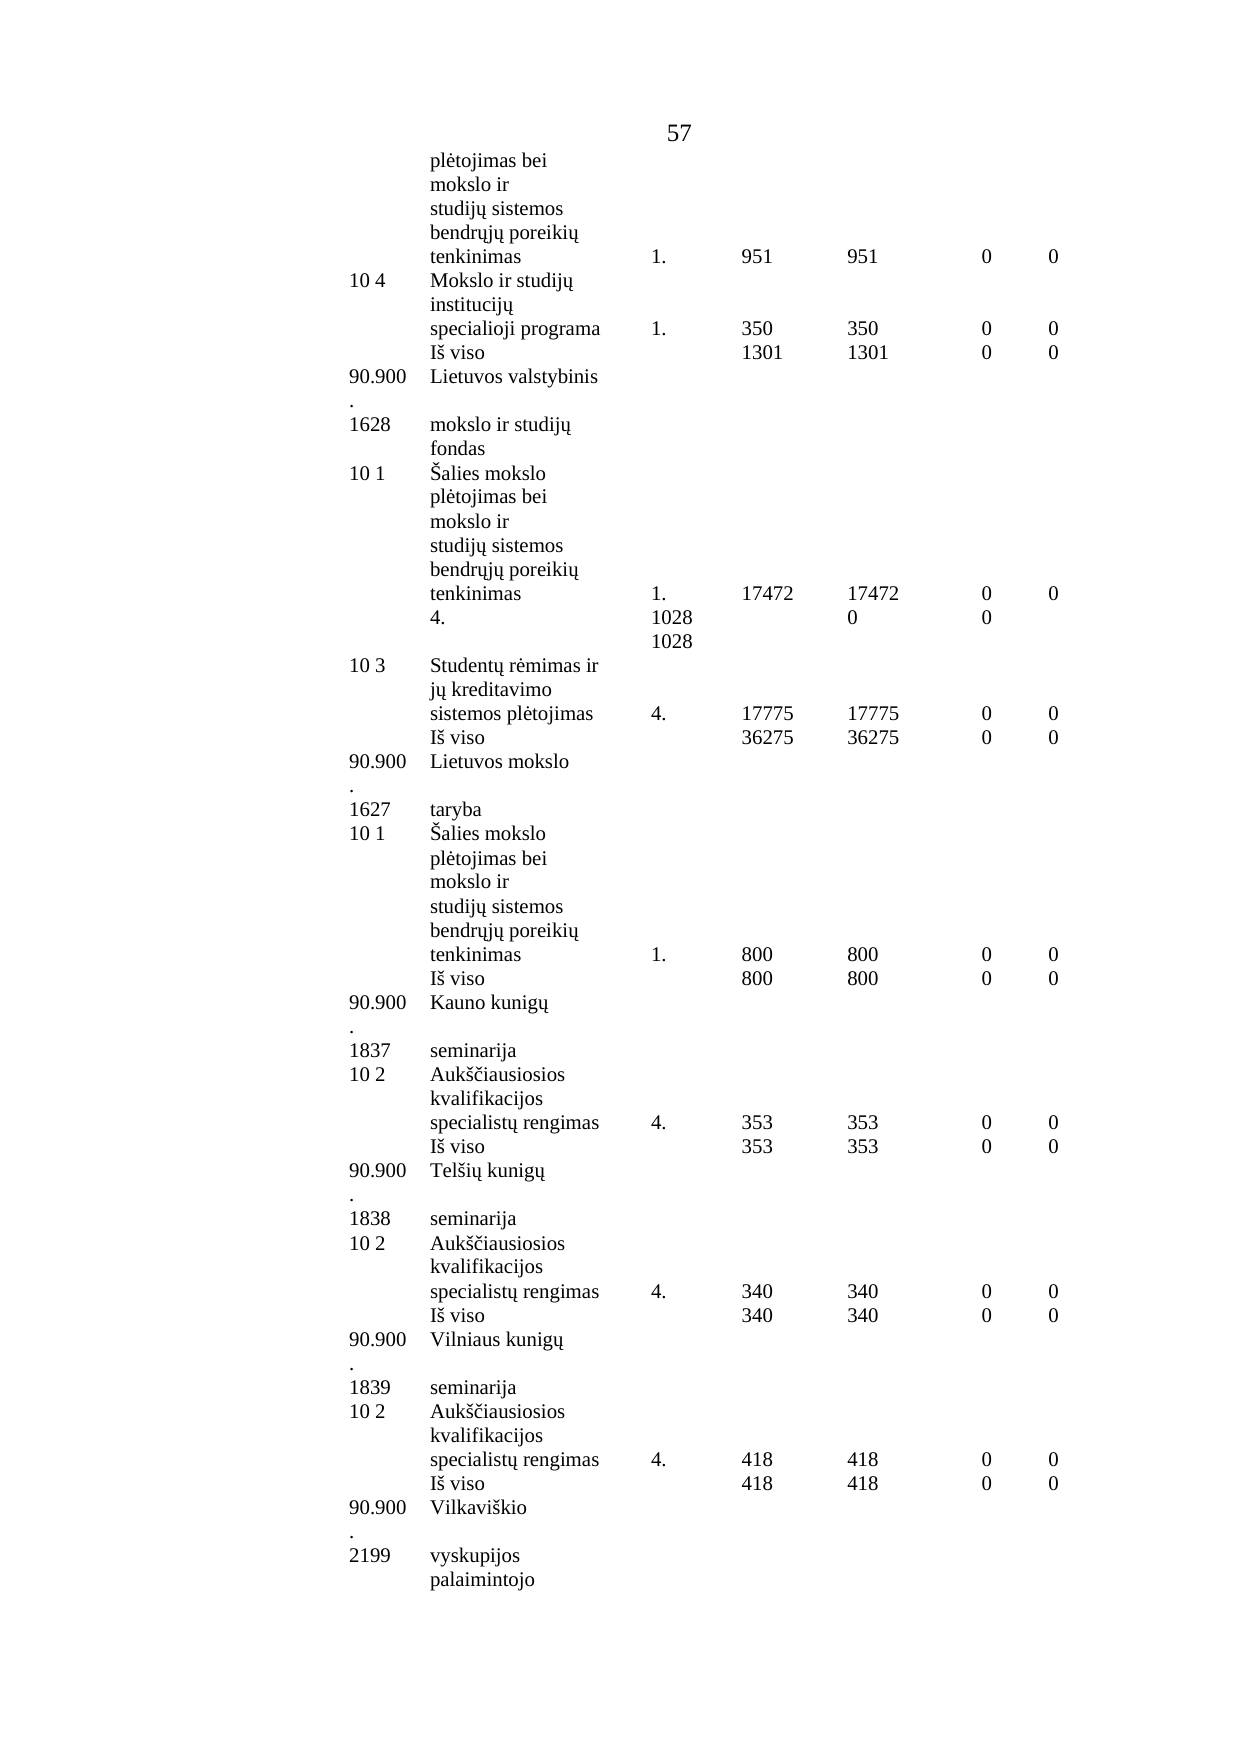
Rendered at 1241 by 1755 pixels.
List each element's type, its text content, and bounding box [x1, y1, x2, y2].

table_cell [177, 870, 338, 893]
table_cell Iš viso [419, 1471, 639, 1495]
table_cell [640, 1567, 730, 1591]
table_cell 1. [640, 244, 730, 268]
table_cell [640, 509, 730, 533]
table_cell 1628 [338, 412, 418, 436]
table_cell [640, 845, 730, 869]
table_cell [338, 966, 418, 990]
table_cell [338, 725, 418, 749]
table_cell [730, 653, 836, 677]
table_cell [970, 845, 1037, 869]
table_cell [177, 605, 338, 653]
table_cell studijų sistemos [419, 196, 639, 220]
table_cell taryba [419, 797, 639, 821]
table_cell [730, 1375, 836, 1399]
table_cell 36275 [836, 725, 970, 749]
table_cell [640, 268, 730, 292]
table_cell mokslo ir studijų [419, 412, 639, 436]
table_cell [836, 436, 970, 460]
table_cell [730, 412, 836, 436]
table_cell [836, 533, 970, 557]
table_cell [177, 244, 338, 268]
table_cell [730, 509, 836, 533]
table_cell [970, 1399, 1037, 1423]
table_cell [640, 870, 730, 893]
table_cell [338, 1567, 418, 1591]
table_cell 0 [836, 605, 970, 653]
table_cell [970, 172, 1037, 196]
table_cell 0 [1037, 701, 1181, 725]
table_cell 951 [836, 244, 970, 268]
table_cell [177, 1158, 338, 1206]
table_cell 800 [730, 942, 836, 966]
table_cell 0 [1037, 340, 1181, 364]
table_cell kvalifikacijos [419, 1423, 639, 1447]
table_cell [970, 1327, 1037, 1375]
table_cell [177, 1375, 338, 1399]
table_cell Iš viso [419, 340, 639, 364]
table_cell palaimintojo [419, 1567, 639, 1591]
table_cell [730, 1038, 836, 1062]
table_cell [1037, 1158, 1181, 1206]
table_cell [177, 749, 338, 797]
table_cell [836, 677, 970, 701]
table_cell [640, 821, 730, 845]
table_cell Vilkaviškio [419, 1495, 639, 1543]
table_cell [338, 340, 418, 364]
table_cell [177, 1206, 338, 1230]
table_cell [338, 677, 418, 701]
table_cell [1037, 1543, 1181, 1567]
table_cell Lietuvos valstybinis [419, 364, 639, 412]
table_cell [640, 1303, 730, 1327]
table_cell [177, 966, 338, 990]
table_cell [177, 412, 338, 436]
table_cell [970, 292, 1037, 316]
table_cell [640, 1423, 730, 1447]
table_cell [730, 677, 836, 701]
table_cell [177, 1327, 338, 1375]
table_cell [640, 797, 730, 821]
table_cell Aukščiausiosios [419, 1230, 639, 1254]
table_cell [730, 845, 836, 869]
table_cell 4. [640, 1279, 730, 1303]
table_cell [338, 918, 418, 942]
table_cell 90.900. [338, 749, 418, 797]
table_cell [640, 533, 730, 557]
table_cell [836, 268, 970, 292]
table_cell [836, 1086, 970, 1110]
table_cell [338, 1423, 418, 1447]
table_cell seminarija [419, 1206, 639, 1230]
table_cell [1037, 196, 1181, 220]
table_cell [970, 533, 1037, 557]
table_cell [970, 1206, 1037, 1230]
table_cell 0 [970, 605, 1037, 653]
table_cell Aukščiausiosios [419, 1062, 639, 1086]
table_cell [1037, 918, 1181, 942]
table_cell [970, 436, 1037, 460]
table_cell [836, 220, 970, 244]
table_cell specialistų rengimas [419, 1110, 639, 1134]
table_cell [730, 1423, 836, 1447]
table_cell [730, 292, 836, 316]
table_cell [1037, 1495, 1181, 1543]
table_cell [640, 292, 730, 316]
table_cell [177, 436, 338, 460]
table_cell 0 [970, 1279, 1037, 1303]
table_cell 0 [970, 1303, 1037, 1327]
table_cell 4. [640, 701, 730, 725]
table_cell [1037, 749, 1181, 797]
table_cell 2199 [338, 1543, 418, 1567]
table_cell [640, 148, 730, 172]
table_cell [730, 196, 836, 220]
table_cell [640, 364, 730, 412]
table_cell [730, 436, 836, 460]
table_cell 4. [419, 605, 639, 653]
table_cell [177, 653, 338, 677]
table_cell [1037, 653, 1181, 677]
table_cell [970, 220, 1037, 244]
table_cell Lietuvos mokslo [419, 749, 639, 797]
table_cell studijų sistemos [419, 894, 639, 918]
table_cell [177, 1279, 338, 1303]
table_cell specialistų rengimas [419, 1279, 639, 1303]
table_cell [640, 220, 730, 244]
table_cell [338, 316, 418, 340]
table_cell [836, 364, 970, 412]
table_cell 340 [730, 1279, 836, 1303]
table_cell [177, 581, 338, 605]
table_cell seminarija [419, 1038, 639, 1062]
table_cell [338, 1255, 418, 1278]
table_cell 4. [640, 1110, 730, 1134]
table_cell [970, 990, 1037, 1038]
table_cell [338, 605, 418, 653]
table_cell [640, 485, 730, 508]
table_cell [640, 557, 730, 581]
table_cell [1037, 1062, 1181, 1086]
table_cell [1037, 460, 1181, 484]
table_cell [177, 340, 338, 364]
table_cell [970, 1038, 1037, 1062]
table_cell [1037, 412, 1181, 436]
table_cell specialistų rengimas [419, 1447, 639, 1471]
table_cell [338, 581, 418, 605]
table_cell 800 [836, 942, 970, 966]
table_cell [730, 1543, 836, 1567]
table_cell [836, 148, 970, 172]
table_cell [730, 1495, 836, 1543]
table_cell 0 [970, 966, 1037, 990]
table_cell [1037, 990, 1181, 1038]
table_cell 800 [836, 966, 970, 990]
table_cell [338, 172, 418, 196]
table_cell [177, 1495, 338, 1543]
table_cell [640, 340, 730, 364]
table_cell [970, 1255, 1037, 1278]
table_cell [970, 364, 1037, 412]
table_cell kvalifikacijos [419, 1255, 639, 1278]
table_cell [177, 1062, 338, 1086]
table_cell [1037, 557, 1181, 581]
table_cell [730, 148, 836, 172]
table_cell [836, 1567, 970, 1591]
table_cell [640, 1206, 730, 1230]
table_cell [338, 533, 418, 557]
table_cell [970, 557, 1037, 581]
table_cell [970, 509, 1037, 533]
table_cell [970, 749, 1037, 797]
table_cell [1037, 797, 1181, 821]
table_cell [730, 1567, 836, 1591]
table_cell [1037, 220, 1181, 244]
table_cell 350 [730, 316, 836, 340]
table_cell [338, 870, 418, 893]
table_cell [1037, 1567, 1181, 1591]
table_cell [836, 918, 970, 942]
table_cell seminarija [419, 1375, 639, 1399]
table_cell 0 [1037, 725, 1181, 749]
table_cell [177, 1399, 338, 1423]
table_cell Iš viso [419, 966, 639, 990]
table_cell 0 [970, 701, 1037, 725]
table_cell [640, 196, 730, 220]
table_cell [1037, 485, 1181, 508]
table_cell [640, 172, 730, 196]
table_cell [338, 701, 418, 725]
table_cell [1037, 268, 1181, 292]
table_cell 951 [730, 244, 836, 268]
table_cell mokslo ir [419, 172, 639, 196]
table_cell [177, 292, 338, 316]
table_cell 418 [836, 1447, 970, 1471]
table_cell [177, 677, 338, 701]
table_cell 0 [1037, 1303, 1181, 1327]
table_cell [1037, 605, 1181, 653]
table_cell [640, 1086, 730, 1110]
table_cell 0 [970, 1134, 1037, 1158]
table_cell [177, 1447, 338, 1471]
table_cell 10 4 [338, 268, 418, 292]
table_cell [836, 1423, 970, 1447]
table_cell [970, 677, 1037, 701]
table_cell [836, 1375, 970, 1399]
table_cell 0 [1037, 1471, 1181, 1495]
table_cell [640, 1399, 730, 1423]
table_cell [836, 1327, 970, 1375]
table_cell [730, 364, 836, 412]
table_cell bendrųjų poreikių [419, 918, 639, 942]
table_cell [970, 1423, 1037, 1447]
table_cell [970, 1062, 1037, 1086]
table_cell 0 [1037, 966, 1181, 990]
table_cell mokslo ir [419, 509, 639, 533]
table_cell [338, 1134, 418, 1158]
table_cell 800 [730, 966, 836, 990]
table_cell [338, 436, 418, 460]
table_cell [640, 749, 730, 797]
table_cell [836, 557, 970, 581]
table_cell 0 [1037, 244, 1181, 268]
table_cell [177, 1038, 338, 1062]
table_cell 1627 [338, 797, 418, 821]
table_cell [970, 148, 1037, 172]
table_cell 0 [970, 581, 1037, 605]
table_cell [730, 1230, 836, 1254]
table_cell [1037, 436, 1181, 460]
table_cell 340 [730, 1303, 836, 1327]
table_cell [177, 268, 338, 292]
table_cell [177, 460, 338, 484]
table_cell [177, 894, 338, 918]
table_cell Kauno kunigų [419, 990, 639, 1038]
table_cell [640, 725, 730, 749]
table_cell 418 [730, 1447, 836, 1471]
table_cell [338, 292, 418, 316]
table_cell [640, 1062, 730, 1086]
table_cell [730, 533, 836, 557]
table_cell [836, 196, 970, 220]
table_cell [836, 460, 970, 484]
table_cell Vilniaus kunigų [419, 1327, 639, 1375]
table_cell 1837 [338, 1038, 418, 1062]
table_cell 0 [970, 1471, 1037, 1495]
table_cell 10 1 [338, 460, 418, 484]
table_cell [730, 1206, 836, 1230]
table_cell 0 [1037, 942, 1181, 966]
table_cell 350 [836, 316, 970, 340]
table_cell Telšių kunigų [419, 1158, 639, 1206]
table_cell 0 [1037, 316, 1181, 340]
table_cell [836, 990, 970, 1038]
table_cell 1028 1028 [640, 605, 730, 653]
table_cell bendrųjų poreikių [419, 220, 639, 244]
table_cell 0 [1037, 1447, 1181, 1471]
table_cell [338, 196, 418, 220]
table_cell 340 [836, 1279, 970, 1303]
table_cell [730, 172, 836, 196]
table_cell [640, 1495, 730, 1543]
table_cell 0 [970, 942, 1037, 966]
table_cell Aukščiausiosios [419, 1399, 639, 1423]
table_cell [836, 1399, 970, 1423]
table_cell [640, 894, 730, 918]
table_cell [970, 653, 1037, 677]
table_cell [836, 172, 970, 196]
table_cell [970, 1158, 1037, 1206]
table_cell [970, 1086, 1037, 1110]
table_cell 4. [640, 1447, 730, 1471]
table_cell 10 2 [338, 1062, 418, 1086]
table_cell [730, 990, 836, 1038]
table_cell [177, 797, 338, 821]
table_cell [970, 268, 1037, 292]
table_cell [1037, 148, 1181, 172]
table_cell [338, 942, 418, 966]
table_cell Studentų rėmimas ir [419, 653, 639, 677]
table_cell [730, 1062, 836, 1086]
table_cell 10 3 [338, 653, 418, 677]
table_cell [640, 460, 730, 484]
table_cell [338, 244, 418, 268]
table_cell jų kreditavimo [419, 677, 639, 701]
table_cell [338, 220, 418, 244]
table_cell 10 2 [338, 1399, 418, 1423]
table_cell [730, 749, 836, 797]
table_cell [177, 533, 338, 557]
table_cell 418 [836, 1471, 970, 1495]
table_cell [970, 797, 1037, 821]
table_cell specialioji programa [419, 316, 639, 340]
table_cell [177, 725, 338, 749]
table_cell [970, 821, 1037, 845]
table_cell 17472 [730, 581, 836, 605]
table_cell [1037, 870, 1181, 893]
table_cell [730, 605, 836, 653]
table_cell [338, 845, 418, 869]
table_cell [730, 220, 836, 244]
table_cell 353 [730, 1134, 836, 1158]
table_cell 17775 [836, 701, 970, 725]
table_cell 0 [970, 725, 1037, 749]
table_cell [730, 1086, 836, 1110]
table_cell [730, 1158, 836, 1206]
table_cell [338, 148, 418, 172]
table_cell Iš viso [419, 1303, 639, 1327]
table_cell 418 [730, 1471, 836, 1495]
table_cell [640, 412, 730, 436]
table_cell 353 [836, 1110, 970, 1134]
table_cell [730, 485, 836, 508]
table_cell [177, 845, 338, 869]
table_cell 90.900. [338, 990, 418, 1038]
table_cell [177, 918, 338, 942]
table_cell vyskupijos [419, 1543, 639, 1567]
table_cell 17775 [730, 701, 836, 725]
table_cell 90.900. [338, 364, 418, 412]
table_cell 0 [1037, 1110, 1181, 1134]
table_cell [338, 1447, 418, 1471]
table_cell mokslo ir [419, 870, 639, 893]
table_cell studijų sistemos [419, 533, 639, 557]
table_cell sistemos plėtojimas [419, 701, 639, 725]
table_cell plėtojimas bei [419, 845, 639, 869]
table_cell [338, 1086, 418, 1110]
table_cell [970, 460, 1037, 484]
table_cell [640, 677, 730, 701]
table_cell [836, 1495, 970, 1543]
table_cell 0 [1037, 1279, 1181, 1303]
table_cell [836, 797, 970, 821]
table_cell [338, 1110, 418, 1134]
table_cell 90.900. [338, 1158, 418, 1206]
table_cell [836, 412, 970, 436]
table_cell [836, 653, 970, 677]
table_cell [1037, 1086, 1181, 1110]
table_cell [1037, 1423, 1181, 1447]
table_cell [730, 1327, 836, 1375]
table_cell [177, 990, 338, 1038]
table_cell 0 [970, 1110, 1037, 1134]
table_cell 17472 [836, 581, 970, 605]
table_cell [177, 1110, 338, 1134]
table_cell [1037, 1375, 1181, 1399]
table_cell [836, 1255, 970, 1278]
table_cell [1037, 1399, 1181, 1423]
table_cell [836, 845, 970, 869]
table_cell [177, 1255, 338, 1278]
table_cell [1037, 1038, 1181, 1062]
table_cell fondas [419, 436, 639, 460]
table_cell [177, 1230, 338, 1254]
table_cell [640, 1375, 730, 1399]
table_cell [1037, 364, 1181, 412]
table_cell [640, 1158, 730, 1206]
table_cell 10 2 [338, 1230, 418, 1254]
table_cell 340 [836, 1303, 970, 1327]
table_cell [1037, 172, 1181, 196]
table_cell [177, 220, 338, 244]
table_cell [730, 1399, 836, 1423]
table_cell [1037, 533, 1181, 557]
table_cell [640, 1255, 730, 1278]
table_cell institucijų [419, 292, 639, 316]
table_cell 90.900. [338, 1327, 418, 1375]
table_cell [338, 1303, 418, 1327]
table_cell Mokslo ir studijų [419, 268, 639, 292]
table_cell [1037, 821, 1181, 845]
table_cell [970, 1495, 1037, 1543]
table_cell [836, 1062, 970, 1086]
table_cell 353 [836, 1134, 970, 1158]
table_cell [177, 509, 338, 533]
table_cell [1037, 1206, 1181, 1230]
table_cell [730, 557, 836, 581]
table_cell [1037, 894, 1181, 918]
table_cell Iš viso [419, 725, 639, 749]
table_cell [1037, 1230, 1181, 1254]
table_cell 0 [970, 244, 1037, 268]
table_cell [970, 918, 1037, 942]
table_cell [970, 485, 1037, 508]
table_cell [640, 1471, 730, 1495]
table_cell 1. [640, 581, 730, 605]
table_cell Šalies mokslo [419, 460, 639, 484]
table_cell 10 1 [338, 821, 418, 845]
table_cell [836, 1206, 970, 1230]
table_cell [177, 1543, 338, 1567]
table_cell 0 [1037, 1134, 1181, 1158]
table_cell [640, 1134, 730, 1158]
table_cell [640, 918, 730, 942]
table_cell [338, 894, 418, 918]
table_cell [836, 1543, 970, 1567]
table_cell [730, 821, 836, 845]
table_cell [177, 364, 338, 412]
table_cell 0 [970, 1447, 1037, 1471]
table_cell tenkinimas [419, 942, 639, 966]
table_cell plėtojimas bei [419, 485, 639, 508]
table_cell [177, 557, 338, 581]
table_cell [177, 1567, 338, 1591]
table_cell [836, 821, 970, 845]
table_cell [836, 749, 970, 797]
table_cell [1037, 509, 1181, 533]
table_cell [177, 148, 338, 172]
table_cell 1. [640, 942, 730, 966]
table_cell [836, 1038, 970, 1062]
table_cell 1839 [338, 1375, 418, 1399]
table_cell [970, 1375, 1037, 1399]
table_cell [338, 509, 418, 533]
table_cell 1838 [338, 1206, 418, 1230]
table_cell [836, 1230, 970, 1254]
table_cell [177, 196, 338, 220]
table_cell [836, 894, 970, 918]
table_cell [970, 1543, 1037, 1567]
table_cell [640, 436, 730, 460]
table_cell [338, 1471, 418, 1495]
table_cell [730, 1255, 836, 1278]
table_cell [1037, 1327, 1181, 1375]
table_cell 90.900. [338, 1495, 418, 1543]
table_cell plėtojimas bei [419, 148, 639, 172]
table_cell [177, 485, 338, 508]
table_cell [1037, 1255, 1181, 1278]
table_cell 0 [1037, 581, 1181, 605]
table_cell [836, 870, 970, 893]
table_cell 353 [730, 1110, 836, 1134]
table_cell [338, 1279, 418, 1303]
table_cell [970, 870, 1037, 893]
table_cell [640, 1230, 730, 1254]
table_cell [177, 1471, 338, 1495]
table_cell [177, 821, 338, 845]
table_cell [1037, 845, 1181, 869]
table_cell [730, 797, 836, 821]
table_cell [177, 1134, 338, 1158]
table_cell [640, 966, 730, 990]
table_cell [730, 918, 836, 942]
table_cell [177, 942, 338, 966]
table_cell 1301 [730, 340, 836, 364]
table_cell kvalifikacijos [419, 1086, 639, 1110]
table_cell [836, 1158, 970, 1206]
table_cell [1037, 292, 1181, 316]
table_cell [836, 509, 970, 533]
table_cell [836, 292, 970, 316]
table_cell 1301 [836, 340, 970, 364]
table_cell tenkinimas [419, 581, 639, 605]
table_cell [970, 412, 1037, 436]
table_cell [730, 870, 836, 893]
table_cell [338, 557, 418, 581]
table_cell [640, 653, 730, 677]
table_cell [730, 268, 836, 292]
table_cell [836, 485, 970, 508]
table_cell tenkinimas [419, 244, 639, 268]
table_cell [970, 1567, 1037, 1591]
table_cell [338, 485, 418, 508]
table_cell Šalies mokslo [419, 821, 639, 845]
table_cell [177, 1086, 338, 1110]
table_cell 36275 [730, 725, 836, 749]
table_cell Iš viso [419, 1134, 639, 1158]
table_cell [730, 894, 836, 918]
table_cell [970, 1230, 1037, 1254]
table_cell [177, 172, 338, 196]
table_cell [640, 1543, 730, 1567]
table_cell [640, 1327, 730, 1375]
table_cell [177, 316, 338, 340]
table_cell [1037, 677, 1181, 701]
table_cell [177, 701, 338, 725]
table_cell [970, 894, 1037, 918]
table_cell 1. [640, 316, 730, 340]
table_cell [970, 196, 1037, 220]
table_cell bendrųjų poreikių [419, 557, 639, 581]
table_cell [640, 990, 730, 1038]
table_cell [640, 1038, 730, 1062]
table_cell [177, 1303, 338, 1327]
table_cell [730, 460, 836, 484]
table_cell 0 [970, 340, 1037, 364]
table_cell [177, 1423, 338, 1447]
table_cell 0 [970, 316, 1037, 340]
